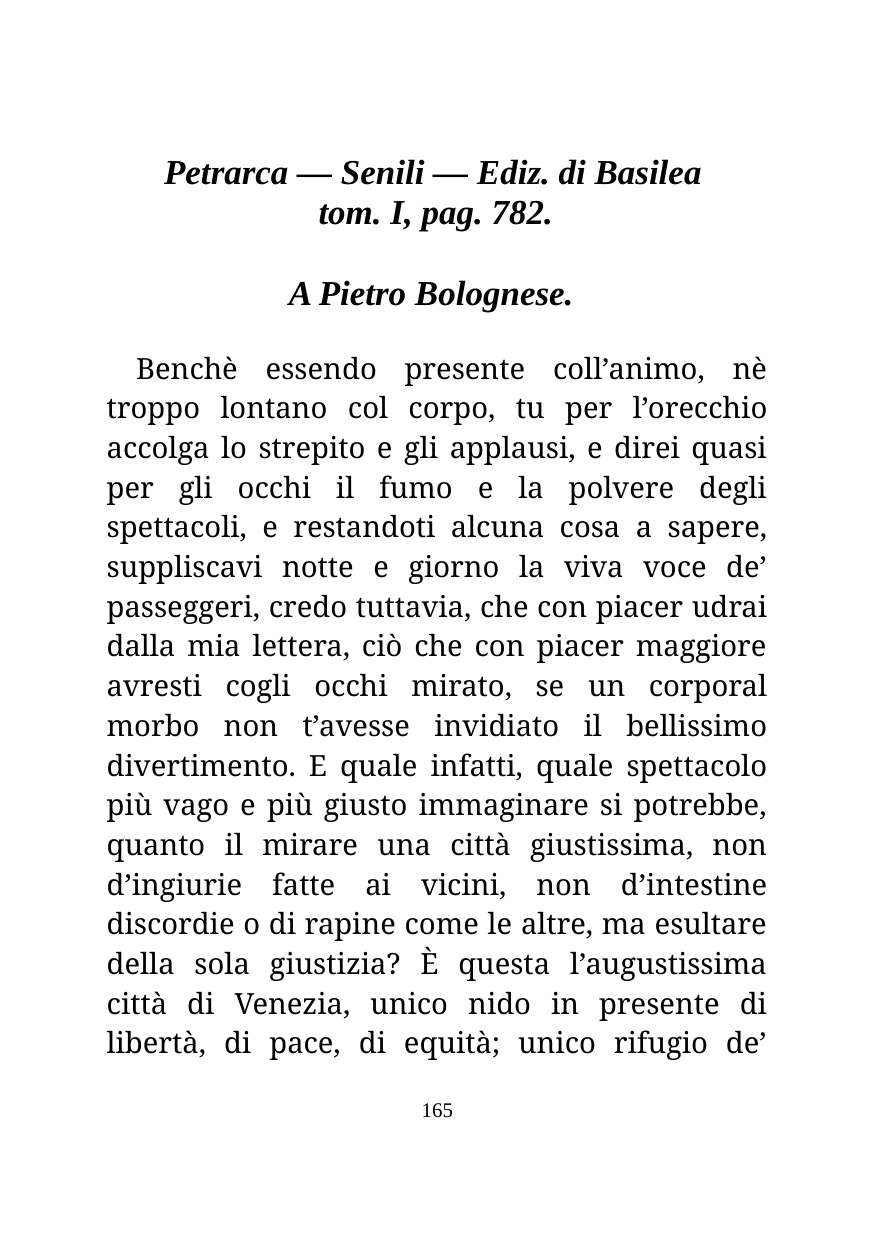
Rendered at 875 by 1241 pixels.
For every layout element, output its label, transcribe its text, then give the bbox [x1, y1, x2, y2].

text Benchè essendo presente coll’animo, nè troppo lontano col corpo, tu per l’orecchio accolga lo strepito e gli applausi, e direi quasi per gli occhi il fumo e la polvere degli spettacoli, e restandoti alcuna cosa a sapere, suppliscavi notte e giorno la viva voce de’ passeggeri, credo tuttavia, che con piacer udrai dalla mia lettera, ciò che con piacer maggiore avresti cogli occhi mirato, se un corporal morbo non t’avesse invidiato il bellissimo divertimento. E quale infatti, quale spettacolo più vago e più giusto immaginare si potrebbe, quanto il mirare una città giustissima, non d’ingiurie fatte ai vicini, non d’intestine discordie o di rapine come le altre, ma esultare della sola giustizia? È questa l’augustissima città di Venezia, unico nido in presente di libertà, di pace, di equità; unico rifugio de’ [106, 348, 768, 1062]
subtitle Petrarca — Senili — Ediz. di Basilea tom. I, pag. 782. A Pietro Bolognese. [106, 152, 768, 312]
